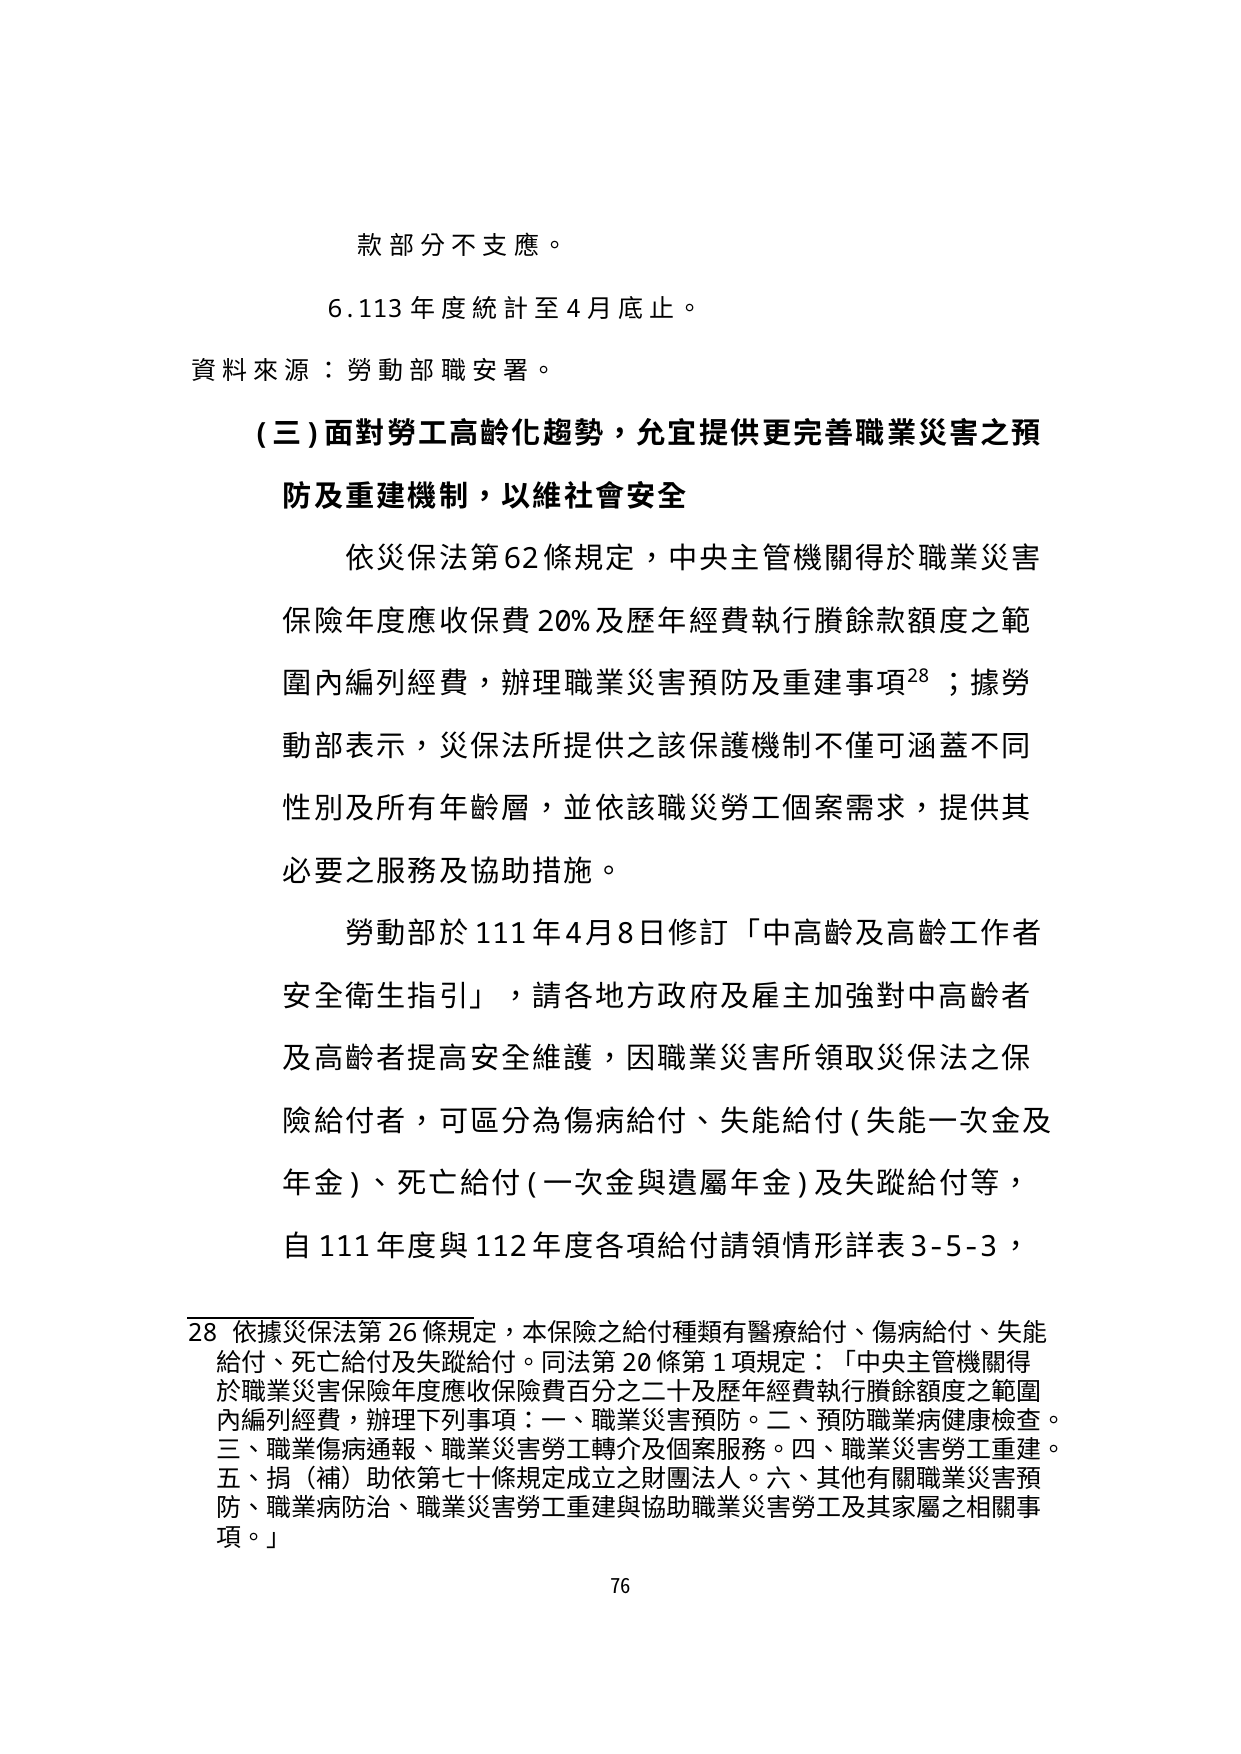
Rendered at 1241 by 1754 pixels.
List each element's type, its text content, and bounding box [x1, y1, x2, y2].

text 款部分不支應。 [321, 202, 1052, 264]
text 資料來源：勞動部職安署。 [188, 327, 1052, 389]
text (三)面對勞工高齡化趨勢，允宜提供更完善職業災害之預防及重建機制，以維社會安全 [247, 389, 1052, 514]
text 依災保法第62條規定，中央主管機關得於職業災害保險年度應收保費20%及歷年經費執行賸餘款額度之範圍內編列經費，辦理職業災害預防及重建事項；據勞動部表示，災保法所提供之該保護機制不僅可涵蓋不同性別及所有年齡層，並依該職災勞工個案需求，提供其必要之服務及協助措施。 [276, 514, 1052, 889]
text 勞動部於111年4月8日修訂「中高齡及高齡工作者安全衛生指引」，請各地方政府及雇主加強對中高齡者及高齡者提高安全維護，因職業災害所領取災保法之保險給付者，可區分為傷病給付、失能給付(失能一次金及年金)、死亡給付(一次金與遺屬年金)及失蹤給付等，自111年度與112年度各項給付請領情形詳表3-5-3， [276, 889, 1052, 1264]
text 依據災保法第26條規定，本保險之給付種類有醫療給付、傷病給付、失能給付、死亡給付及失蹤給付。同法第20條第1項規定：「中央主管機關得於職業災害保險年度應收保險費百分之二十及歷年經費執行賸餘額度之範圍內編列經費，辦理下列事項：一、職業災害預防。二、預防職業病健康檢查。三、職業傷病通報、職業災害勞工轉介及個案服務。四、職業災害勞工重建。五、捐（補）助依第七十條規定成立之財團法人。六、其他有關職業災害預防、職業病防治、職業災害勞工重建與協助職業災害勞工及其家屬之相關事項。」 [187, 1318, 1053, 1552]
text 6.113年度統計至4月底止。 [321, 264, 1052, 327]
